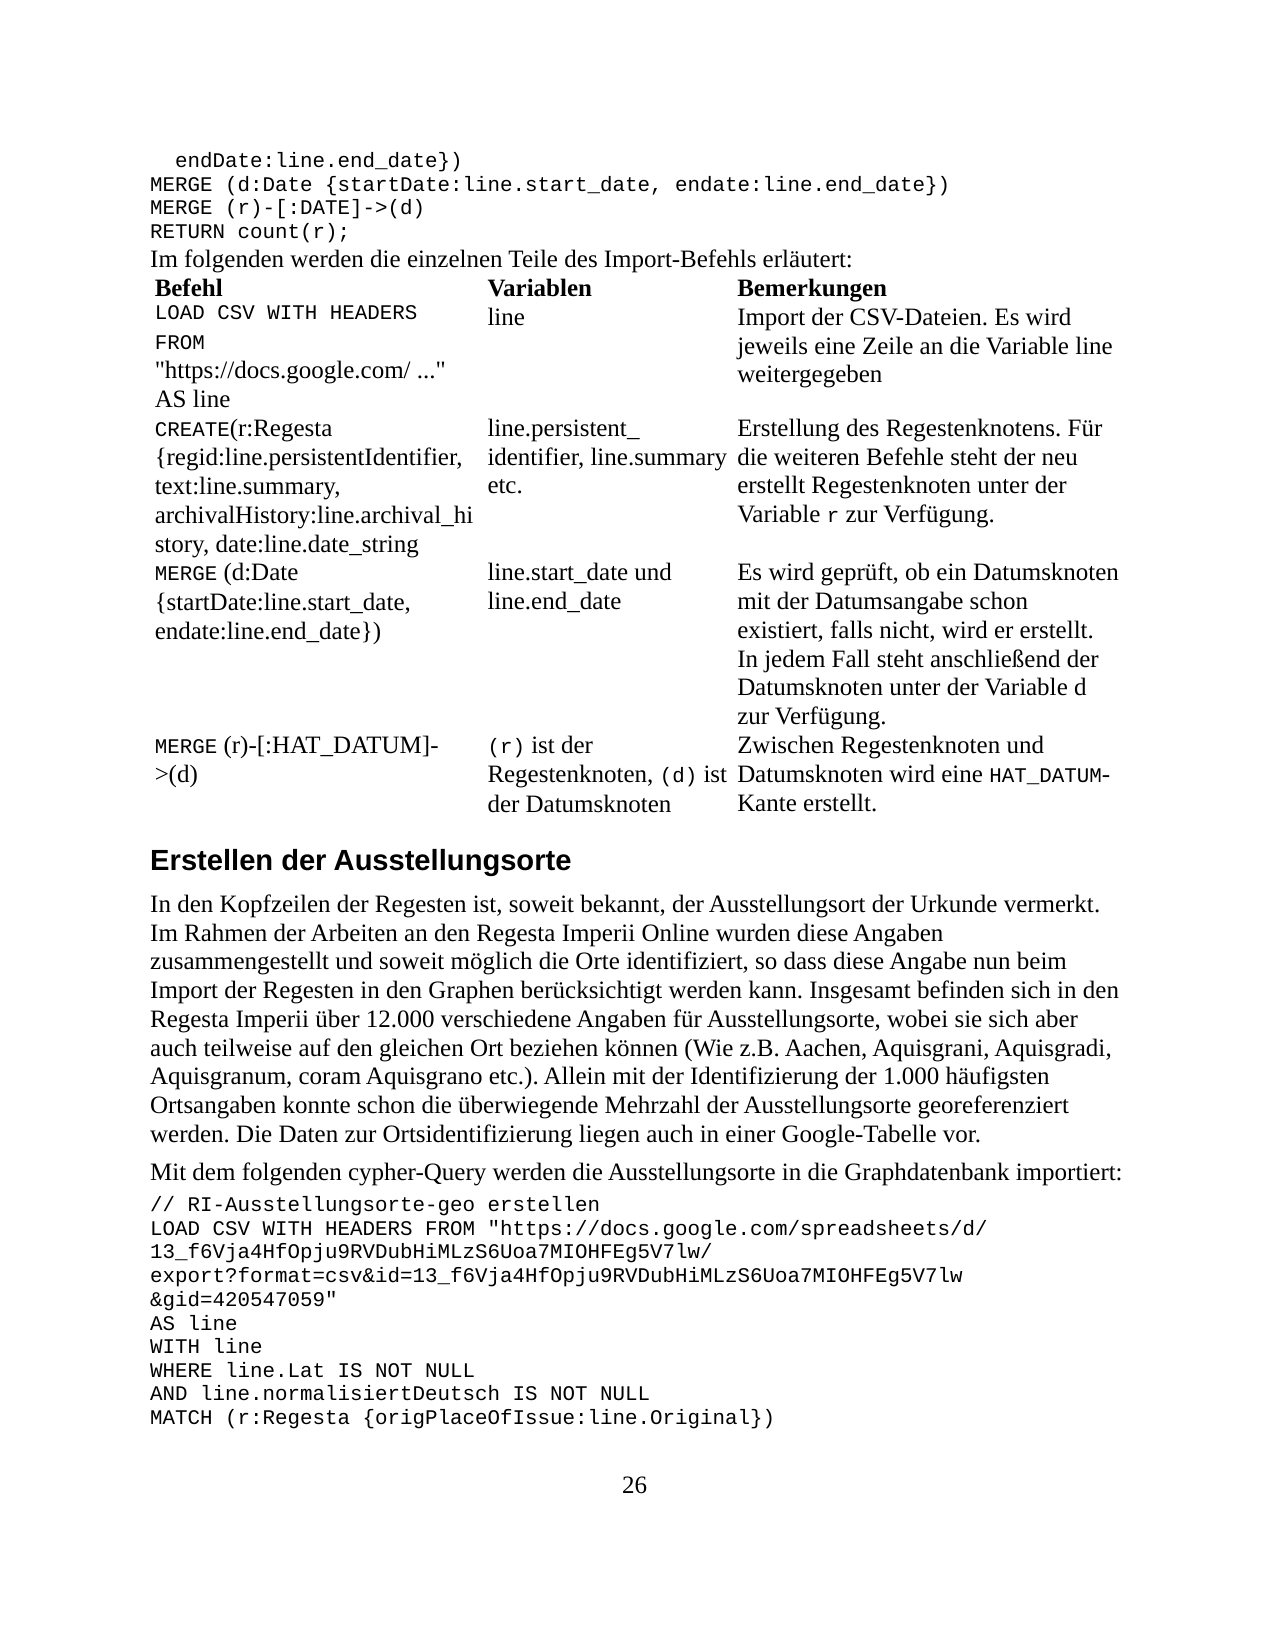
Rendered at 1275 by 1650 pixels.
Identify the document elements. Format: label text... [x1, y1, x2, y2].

table_header Variablen [483, 273, 733, 302]
text &gid=420547059" [150, 1289, 1125, 1312]
text endDate:line.end_date}) [150, 150, 1125, 174]
table_cell LOAD CSV WITH HEADERS FROM "https://docs.google.com/ ..." AS line [150, 302, 483, 413]
subtitle Erstellen der Ausstellungsorte [150, 843, 1125, 876]
table_cell (r) ist der Regestenknoten, (d) ist der Datumsknoten [483, 730, 733, 818]
text Im folgenden werden die einzelnen Teile des Import-Befehls erläutert: [150, 244, 1125, 273]
text 13_f6Vja4HfOpju9RVDubHiMLzS6Uoa7MIOHFEg5V7lw/ [150, 1242, 1125, 1265]
table_cell CREATE(r:Regesta {regid:line.persistentIdentifier, text:line.summary, archivalHistory:line.archival_history, date:line.date_string [150, 413, 483, 557]
text Mit dem folgenden cypher-Query werden die Ausstellungsorte in die Graphdatenbank importiert: [150, 1157, 1125, 1185]
text RETURN count(r); [150, 221, 1125, 244]
text AND line.normalisiertDeutsch IS NOT NULL [150, 1383, 1125, 1407]
table_cell line.persistent_ identifier, line.summary etc. [483, 413, 733, 557]
text WITH line [150, 1336, 1125, 1360]
table_cell Erstellung des Regestenknotens. Für die weiteren Befehle steht der neu erstellt Regestenknoten unter der Variable r zur Verfügung. [733, 413, 1125, 557]
text // RI-Ausstellungsorte-geo erstellen [150, 1194, 1125, 1218]
text export?format=csv&id=13_f6Vja4HfOpju9RVDubHiMLzS6Uoa7MIOHFEg5V7lw [150, 1265, 1125, 1289]
text MATCH (r:Regesta {origPlaceOfIssue:line.Original}) [150, 1407, 1125, 1431]
text MERGE (r)-[:DATE]->(d) [150, 197, 1125, 221]
text LOAD CSV WITH HEADERS FROM "https://docs.google.com/spreadsheets/d/ [150, 1218, 1125, 1242]
text MERGE (d:Date {startDate:line.start_date, endate:line.end_date}) [150, 174, 1125, 197]
table_cell line.start_date und line.end_date [483, 558, 733, 730]
table_header Bemerkungen [733, 273, 1125, 302]
table_cell MERGE (d:Date {startDate:line.start_date, endate:line.end_date}) [150, 558, 483, 730]
table_cell Zwischen Regestenknoten und Datumsknoten wird eine HAT_DATUM-Kante erstellt. [733, 730, 1125, 818]
table_cell line [483, 302, 733, 413]
table_cell MERGE (r)-[:HAT_DATUM]->(d) [150, 730, 483, 818]
text WHERE line.Lat IS NOT NULL [150, 1360, 1125, 1383]
table_cell Es wird geprüft, ob ein Datumsknoten mit der Datumsangabe schon existiert, falls nicht, wird er erstellt. In jedem Fall steht anschließend der Datumsknoten unter der Variable d zur Verfügung. [733, 558, 1125, 730]
text In den Kopfzeilen der Regesten ist, soweit bekannt, der Ausstellungsort der Urkunde vermerkt. Im Rahmen der Arbeiten an den Regesta Imperii Online wurden diese Angaben zusammengestellt und soweit möglich die Orte identifiziert, so dass diese Angabe nun beim Import der Regesten in den Graphen berücksichtigt werden kann. Insgesamt befinden sich in den Regesta Imperii über 12.000 verschiedene Angaben für Ausstellungsorte, wobei sie sich aber auch teilweise auf den gleichen Ort beziehen können (Wie z.B. Aachen, Aquisgrani, Aquisgradi, Aquisgranum, coram Aquisgrano etc.). Allein mit der Identifizierung der 1.000 häufigsten Ortsangaben konnte schon die überwiegende Mehrzahl der Ausstellungsorte georeferenziert werden. Die Daten zur Ortsidentifizierung liegen auch in einer Google-Tabelle vor. [150, 889, 1125, 1148]
text AS line [150, 1312, 1125, 1336]
table_header Befehl [150, 273, 483, 302]
table_cell Import der CSV-Dateien. Es wird jeweils eine Zeile an die Variable line weitergegeben [733, 302, 1125, 413]
